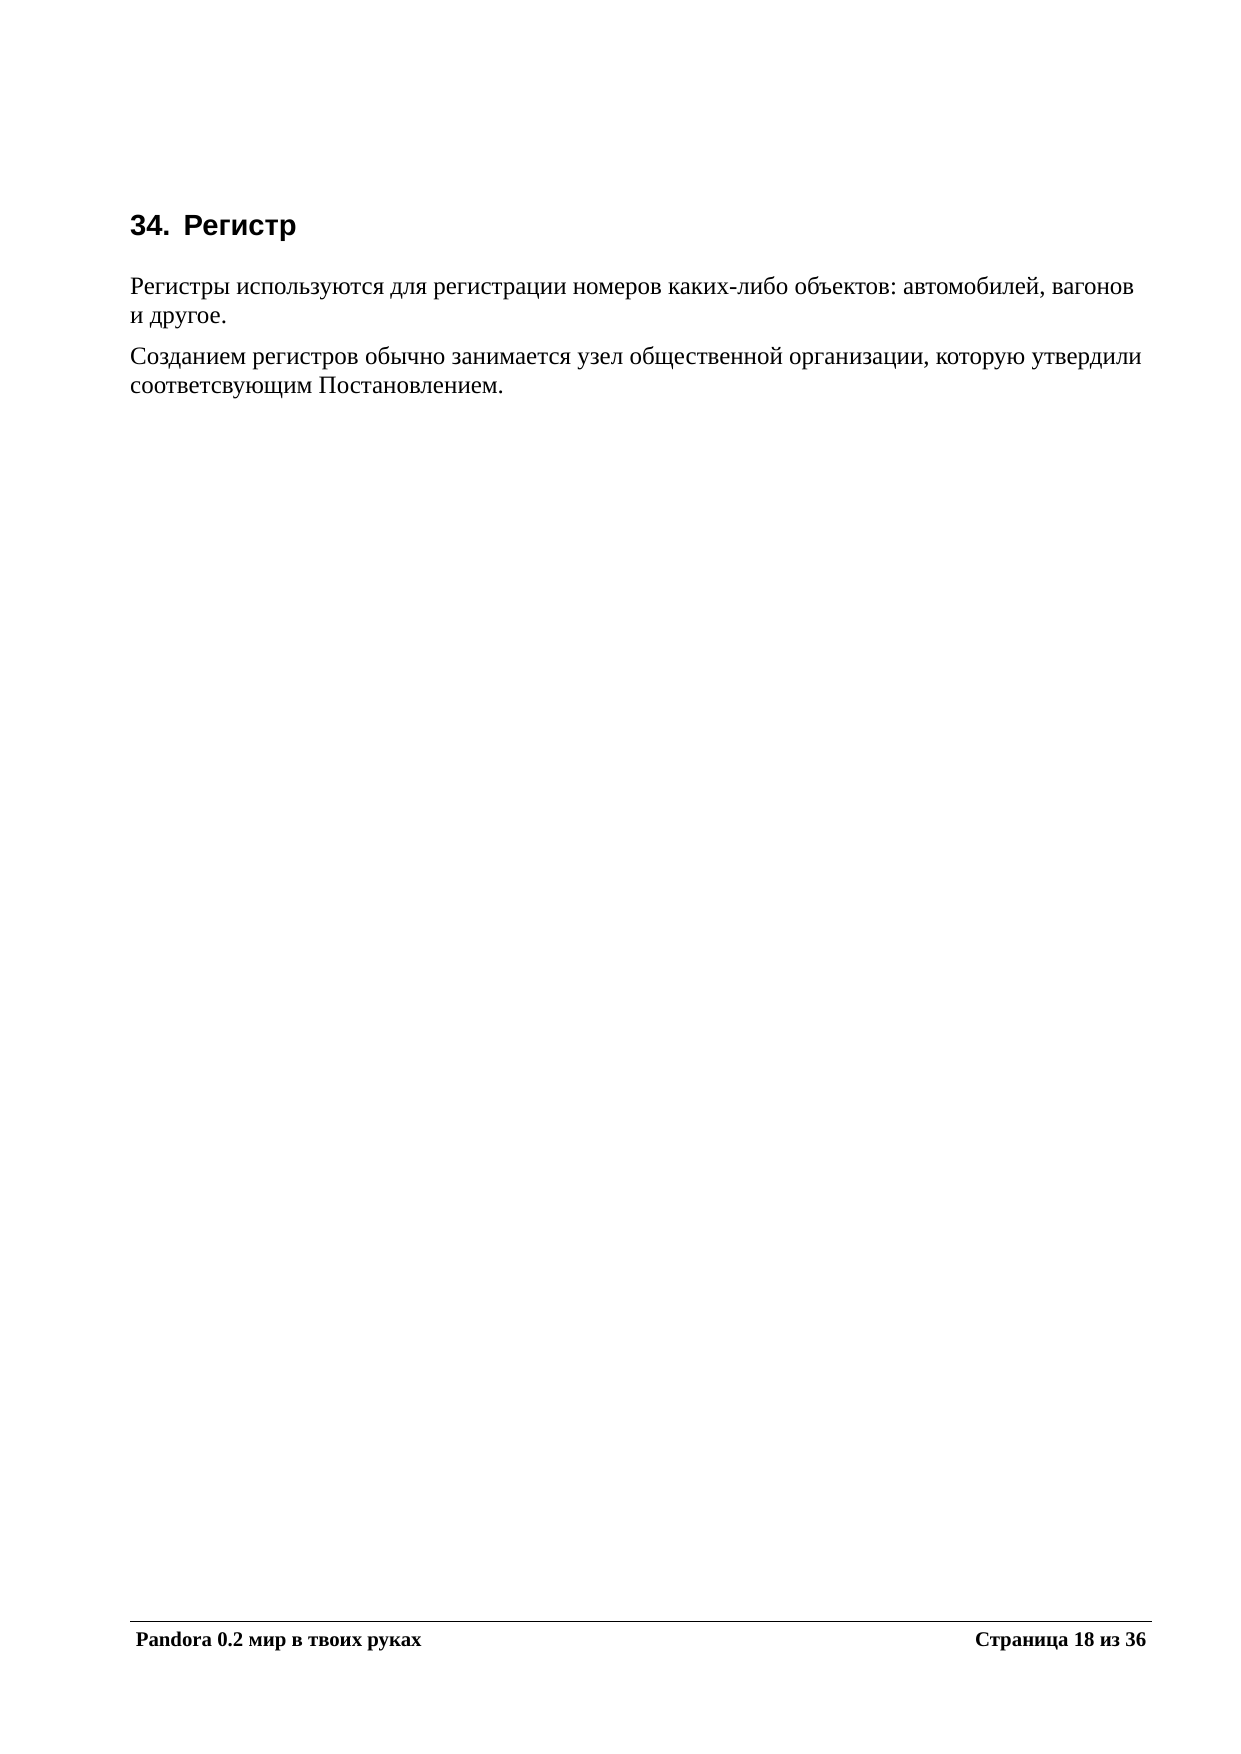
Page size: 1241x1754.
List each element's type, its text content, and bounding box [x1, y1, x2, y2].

subtitle Регистр [130, 208, 1152, 241]
text Регистры используются для регистрации номеров каких-либо объектов: автомобилей, вагонов и другое. [130, 271, 1152, 329]
text Созданием регистров обычно занимается узел общественной организации, которую утвердили соответсвующим Постановлением. [130, 341, 1152, 399]
